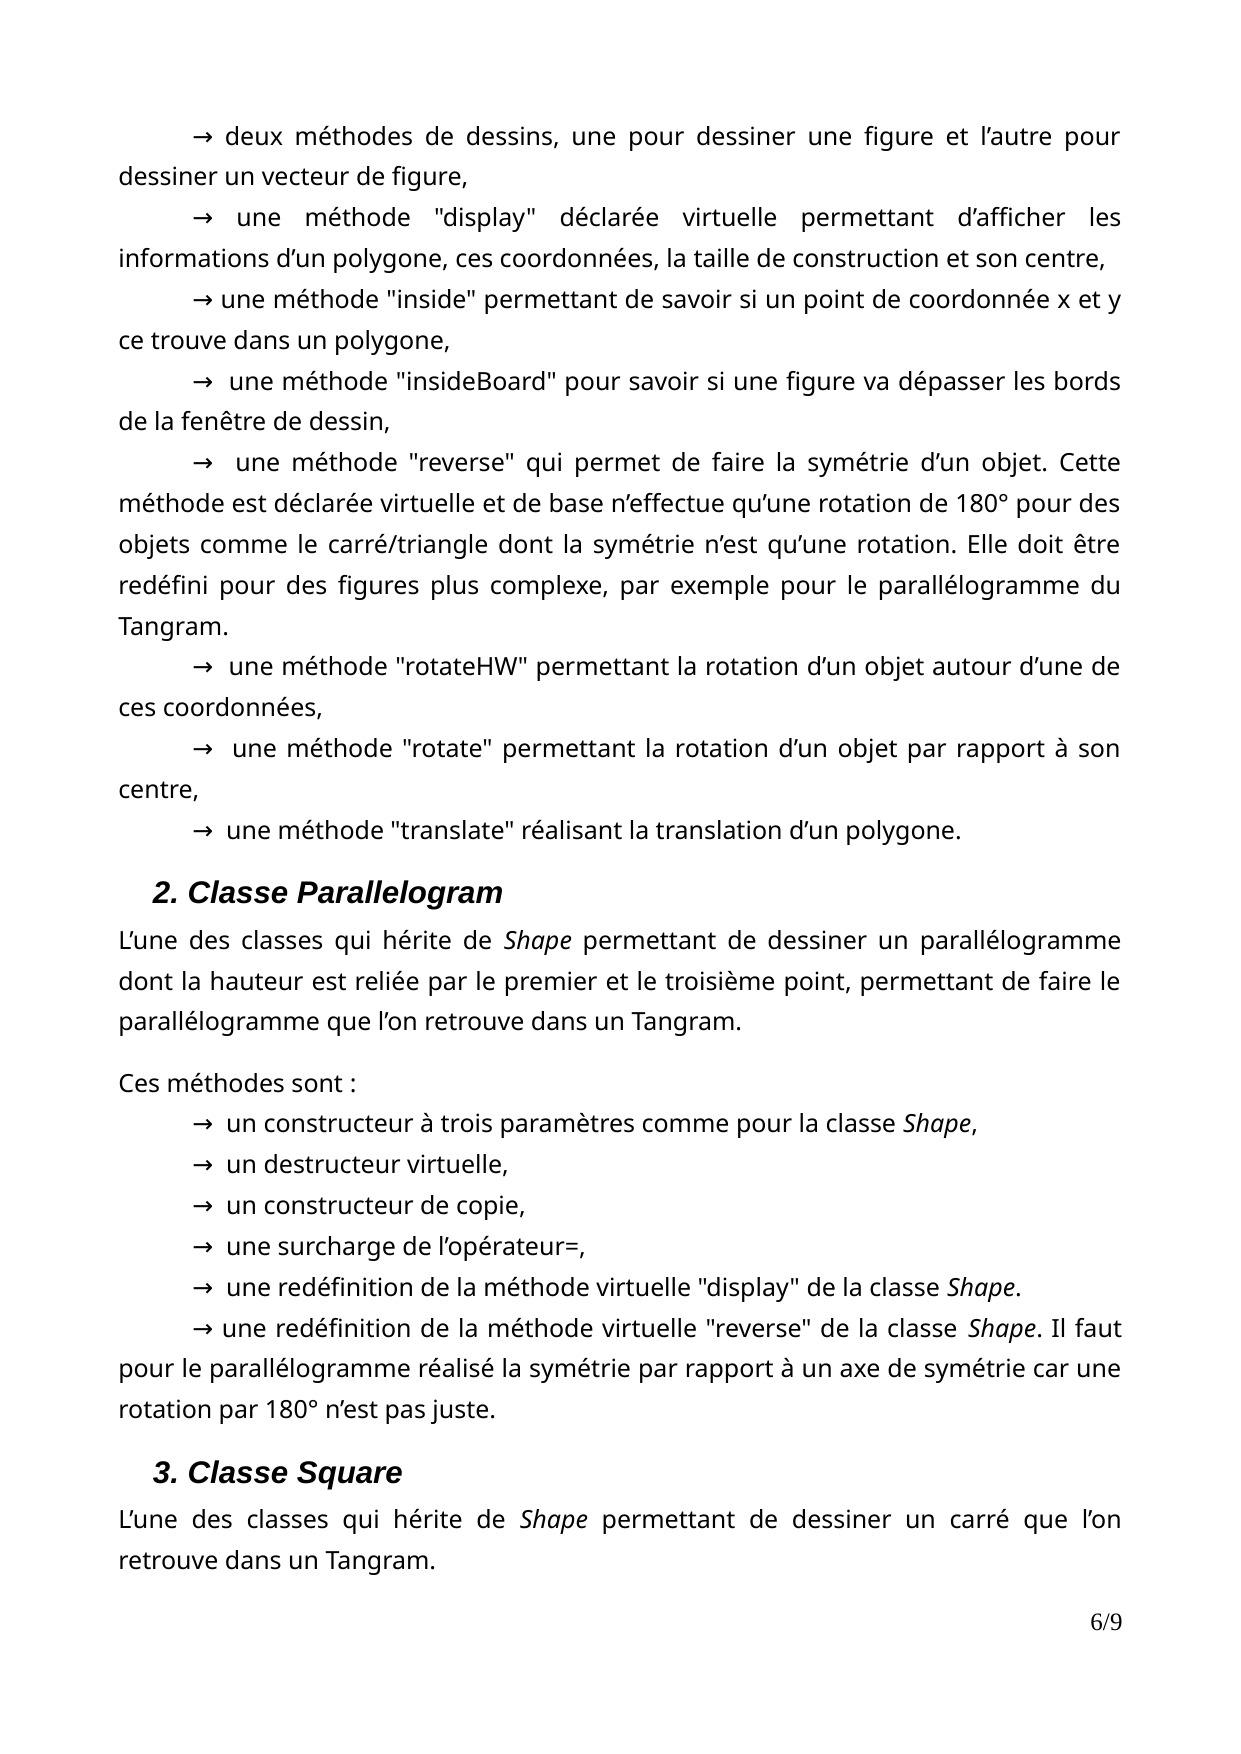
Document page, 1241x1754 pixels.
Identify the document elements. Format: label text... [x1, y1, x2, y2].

text → une surcharge de l’opérateur=, [118, 1229, 1122, 1263]
text → une méthode "reverse" qui permet de faire la symétrie d’un objet. Cette méthode est déclarée virtuelle et de base n’effectue qu’une rotation de 180° pour des objets comme le carré/triangle dont la symétrie n’est qu’une rotation. Elle doit être redéfini pour des figures plus complexe, par exemple pour le parallélogramme du Tangram. [118, 445, 1122, 642]
text → une méthode "display" déclarée virtuelle permettant d’afficher les informations d’un polygone, ces coordonnées, la taille de construction et son centre, [118, 200, 1122, 275]
text L’une des classes qui hérite de Shape permettant de dessiner un parallélogramme dont la hauteur est reliée par le premier et le troisième point, permettant de faire le parallélogramme que l’on retrouve dans un Tangram. [118, 922, 1122, 1038]
text → un constructeur de copie, [118, 1188, 1122, 1222]
text → un constructeur à trois paramètres comme pour la classe Shape, [118, 1106, 1122, 1140]
text → une redéfinition de la méthode virtuelle "display" de la classe Shape. [118, 1269, 1122, 1303]
text L’une des classes qui hérite de Shape permettant de dessiner un carré que l’on retrouve dans un Tangram. [118, 1502, 1122, 1577]
text → une méthode "rotate" permettant la rotation d’un objet par rapport à son centre, [118, 731, 1122, 806]
text Ces méthodes sont : [118, 1065, 1122, 1099]
subtitle 2. Classe Parallelogram [118, 874, 1122, 910]
text → une méthode "insideBoard" pour savoir si une figure va dépasser les bords de la fenêtre de dessin, [118, 363, 1122, 438]
text → une méthode "inside" permettant de savoir si un point de coordonnée x et y ce trouve dans un polygone, [118, 281, 1122, 356]
text → deux méthodes de dessins, une pour dessiner une figure et l’autre pour dessiner un vecteur de figure, [118, 118, 1122, 193]
subtitle 3. Classe Square [118, 1454, 1122, 1489]
text → une méthode "translate" réalisant la translation d’un polygone. [118, 812, 1122, 846]
text → une méthode "rotateHW" permettant la rotation d’un objet autour d’une de ces coordonnées, [118, 649, 1122, 724]
text → une redéfinition de la méthode virtuelle "reverse" de la classe Shape. Il faut pour le parallélogramme réalisé la symétrie par rapport à un axe de symétrie car une rotation par 180° n’est pas juste. [118, 1310, 1122, 1426]
text → un destructeur virtuelle, [118, 1147, 1122, 1181]
